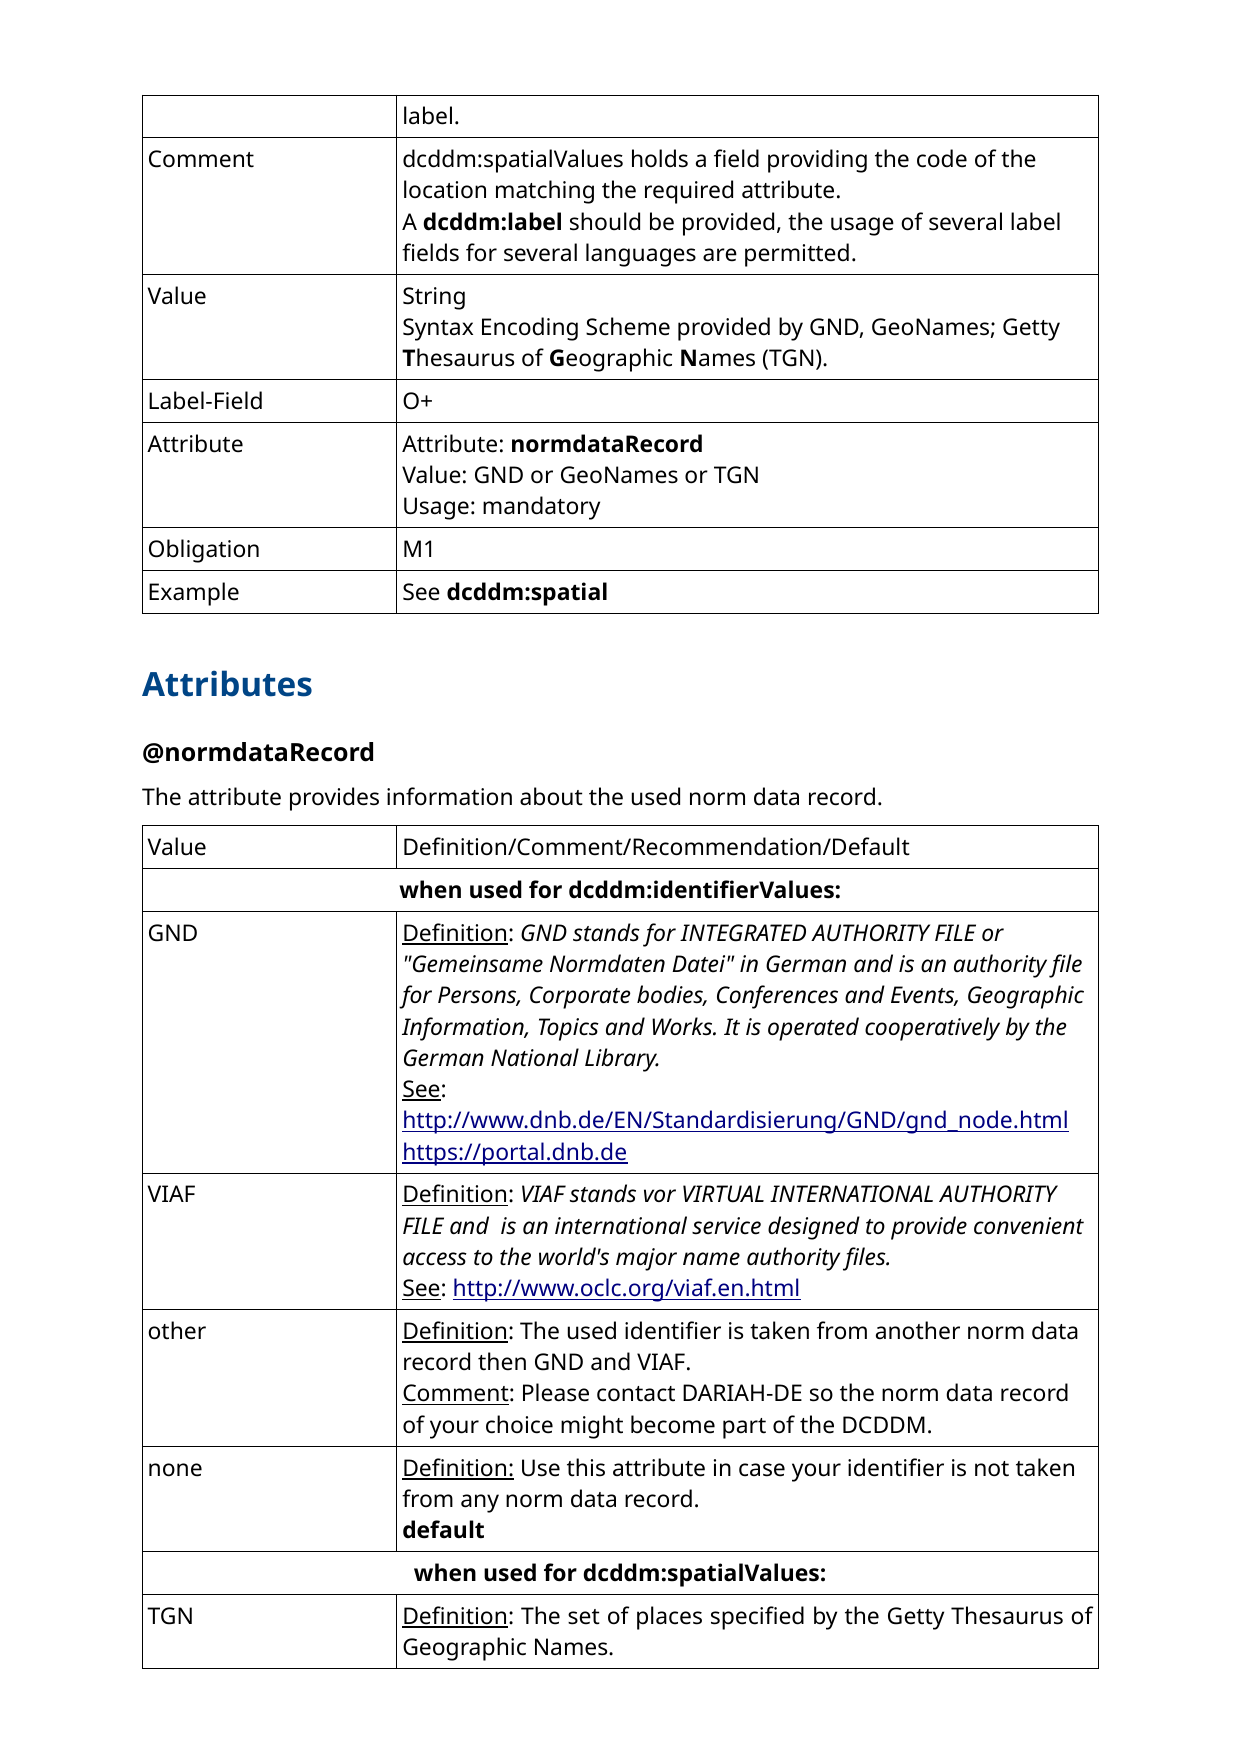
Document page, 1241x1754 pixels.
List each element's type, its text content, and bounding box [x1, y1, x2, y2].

table_header Value [143, 826, 396, 868]
table_cell when used for dcddm:identifierValues: [143, 869, 1098, 911]
table_cell Definition: The used identifier is taken from another norm data record then GND and VIAF. Comment: Please contact DARIAH-DE so the norm data record of your choice might become part of the DCDDM. [397, 1310, 1098, 1446]
text The attribute provides information about the used norm data record. [142, 781, 1098, 812]
table_header [143, 96, 396, 137]
table_cell Example [143, 571, 396, 613]
table_cell Definition: Use this attribute in case your identifier is not taken from any norm data record. default [397, 1447, 1098, 1551]
table_cell Definition: The set of places specified by the Getty Thesaurus of Geographic Names. [397, 1595, 1098, 1668]
table_cell when used for dcddm:spatialValues: [143, 1552, 1098, 1594]
subtitle @normdataRecord [142, 735, 1098, 769]
table_cell Definition: GND stands for INTEGRATED AUTHORITY FILE or "Gemeinsame Normdaten Datei" in German and is an authority file for Persons, Corporate bodies, Conferences and Events, Geographic Information, Topics and Works. It is operated cooperatively by the German National Library. See: http://www.dnb.de/EN/Standardisierung/GND/gnd_node.html https://portal.dnb.de [397, 912, 1098, 1172]
table_cell O+ [397, 380, 1098, 422]
table_cell M1 [397, 528, 1098, 570]
table_cell Attribute [143, 423, 396, 527]
table_cell String Syntax Encoding Scheme provided by GND, GeoNames; Getty Thesaurus of Geographic Names (TGN). [397, 275, 1098, 379]
table_cell none [143, 1447, 396, 1551]
table_cell VIAF [143, 1174, 396, 1309]
table_cell Label-Field [143, 380, 396, 422]
table_cell other [143, 1310, 396, 1446]
table_cell Obligation [143, 528, 396, 570]
table_cell dcddm:spatialValues holds a field providing the code of the location matching the required attribute. A dcddm:label should be provided, the usage of several label fields for several languages are permitted. [397, 138, 1098, 274]
subtitle Attributes [142, 660, 1098, 706]
table_cell TGN [143, 1595, 396, 1668]
table_cell GND [143, 912, 396, 1172]
table_cell See dcddm:spatial [397, 571, 1098, 613]
table_cell Definition: VIAF stands vor VIRTUAL INTERNATIONAL AUTHORITY FILE and is an international service designed to provide convenient access to the world's major name authority files. See: http://www.oclc.org/viaf.en.html [397, 1174, 1098, 1309]
table_cell Value [143, 275, 396, 379]
table_cell Attribute: normdataRecord Value: GND or GeoNames or TGN Usage: mandatory [397, 423, 1098, 527]
table_cell Comment [143, 138, 396, 274]
table_header label. [397, 96, 1098, 137]
table_header Definition/Comment/Recommendation/Default [397, 826, 1098, 868]
